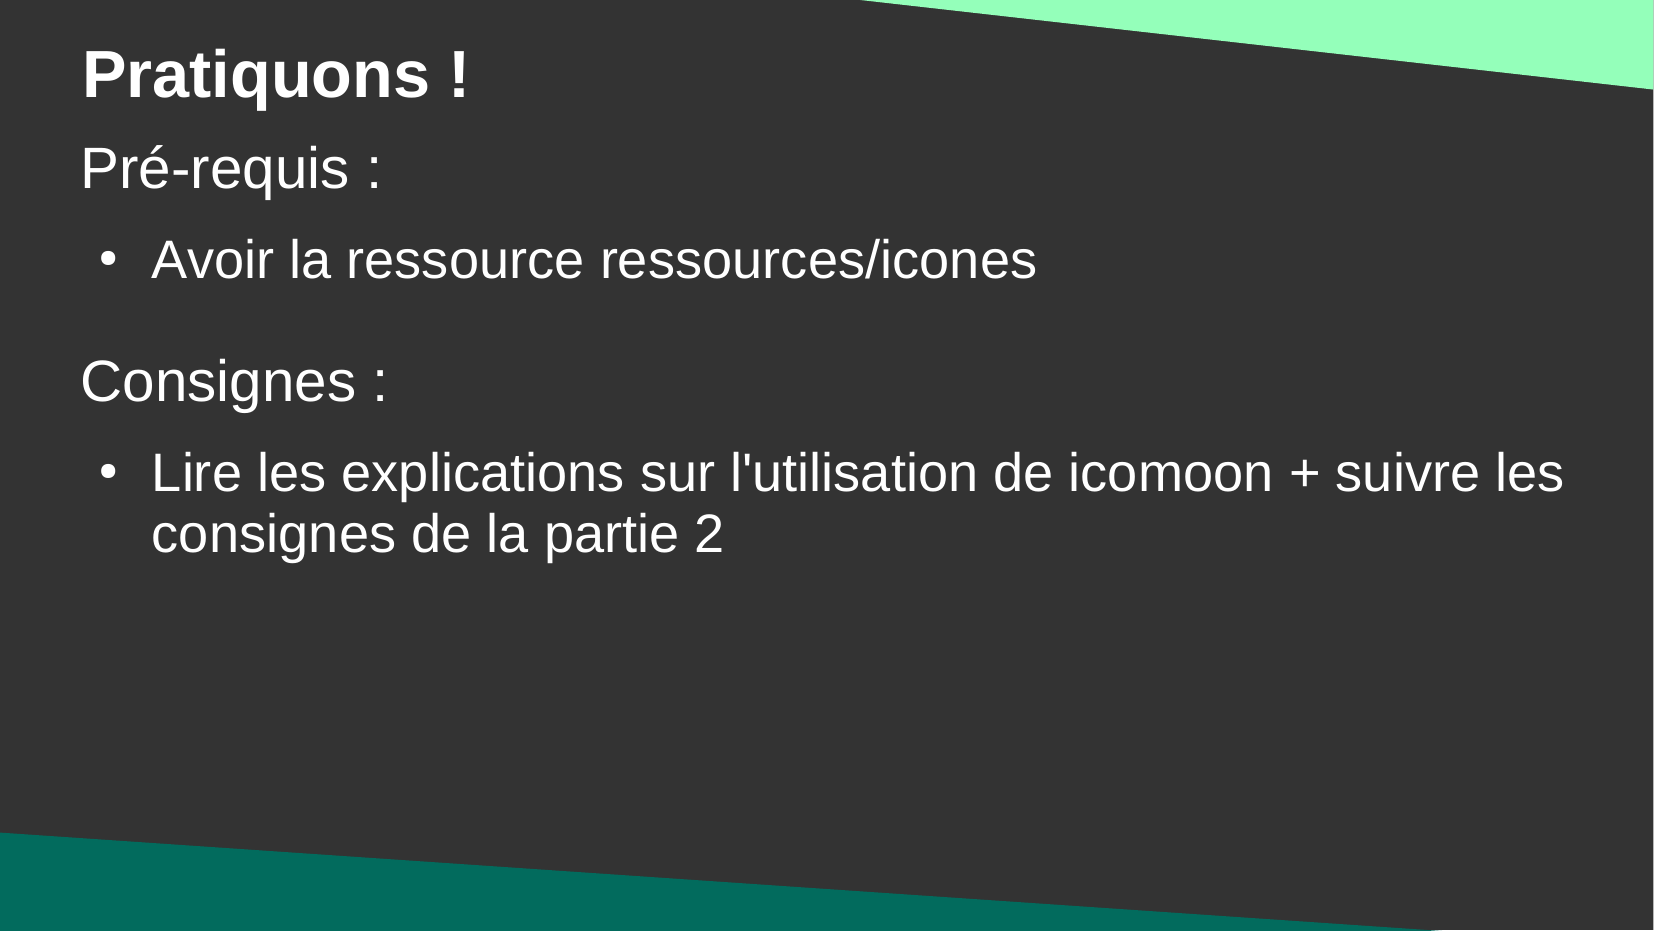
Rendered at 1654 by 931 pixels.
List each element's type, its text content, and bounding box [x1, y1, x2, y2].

list Consignes : Lire les explications sur l'utilisation de icomoon + suivre les consignes de la partie 2 [80, 348, 1620, 733]
list Pré-requis : Avoir la ressource ressources/icones [80, 135, 1620, 296]
title Pratiquons ! [82, 37, 1571, 114]
text_box [860, 0, 1654, 90]
